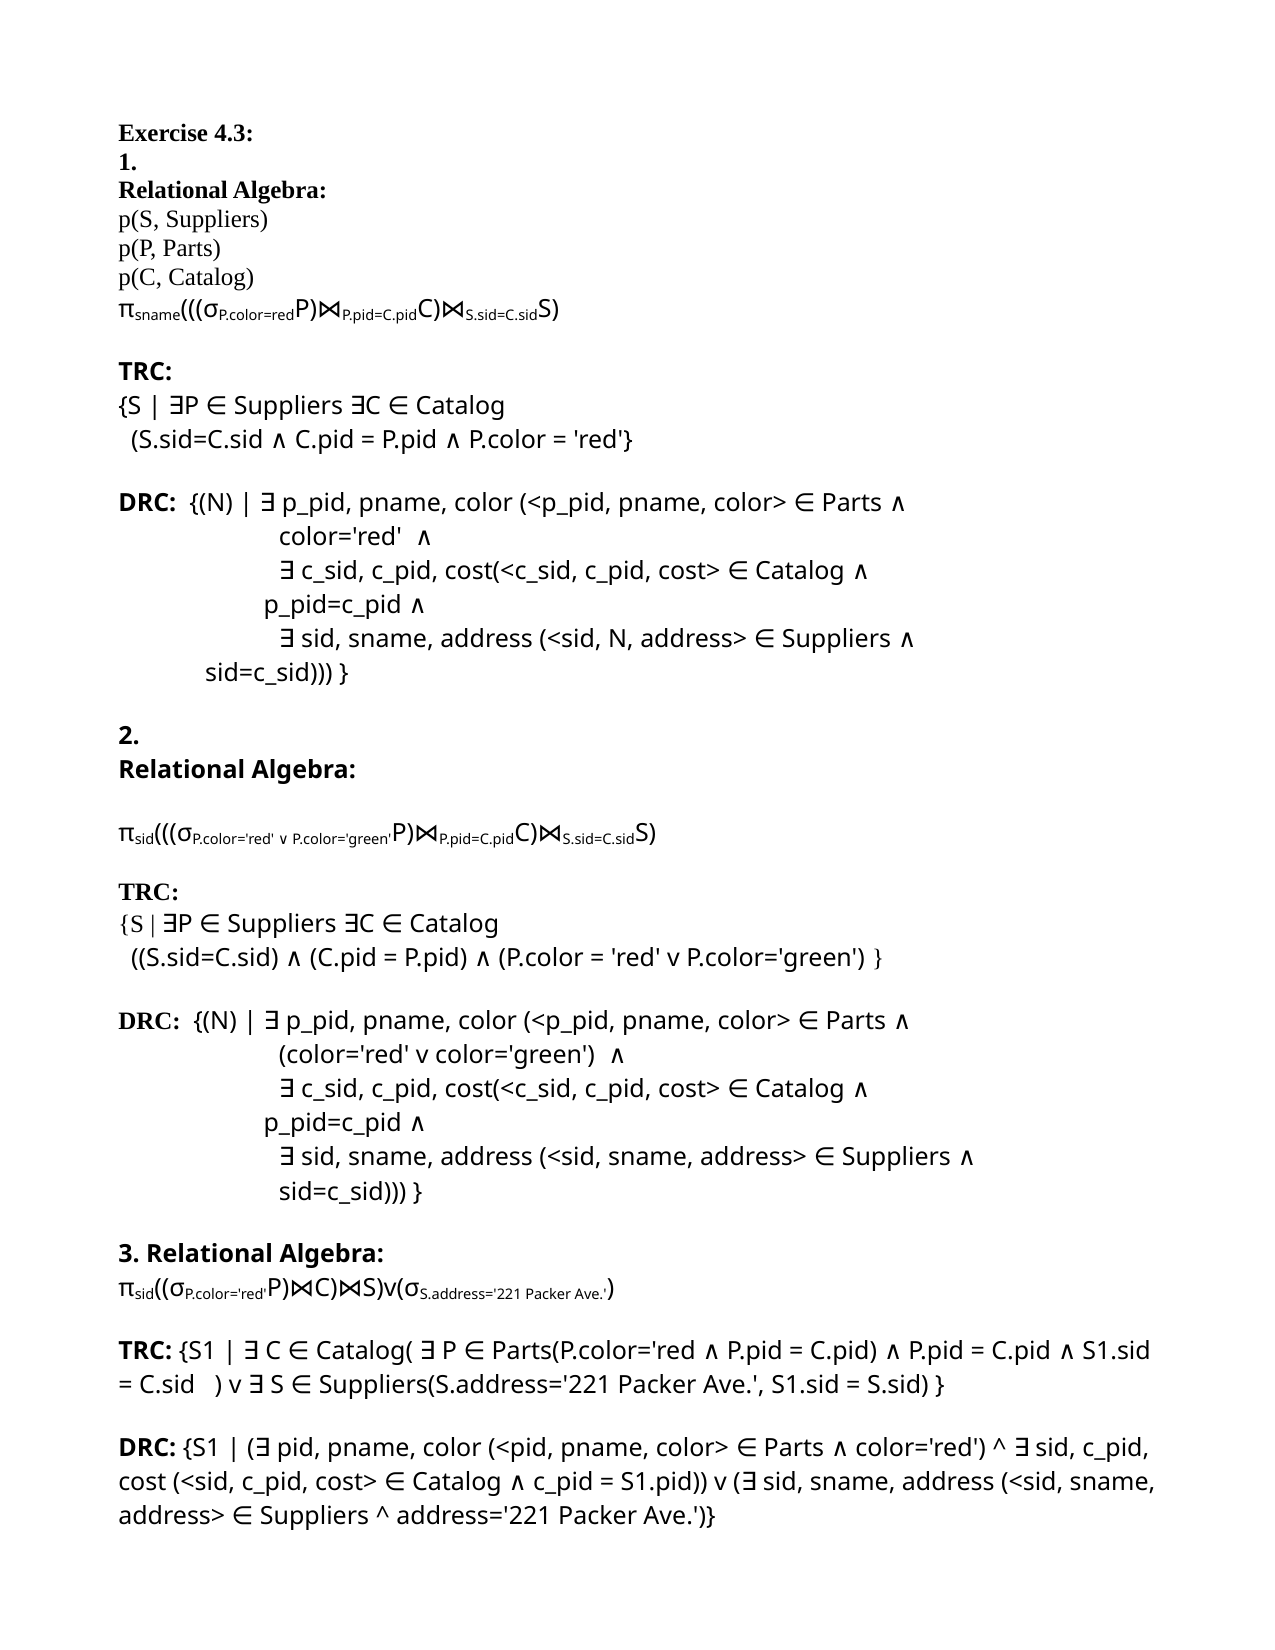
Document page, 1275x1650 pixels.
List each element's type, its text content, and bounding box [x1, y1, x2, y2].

text πsid(((σP.color='red' ∨ P.color='green'P)⋈P.pid=C.pidC)⋈S.sid=C.sidS) [118, 814, 1157, 848]
text πsname(((σP.color=redP)⋈P.pid=C.pidC)⋈S.sid=C.sidS) [118, 291, 1157, 325]
text {S | ∃P ∈ Suppliers ∃C ∈ Catalog [118, 387, 1157, 422]
text 3. Relational Algebra: [118, 1236, 1157, 1270]
text TRC: {S1 | ∃ C ∈ Catalog( ∃ P ∈ Parts(P.color='red ∧ P.pid = C.pid) ∧ P.pid = C.pid ∧ S1.sid = C.sid ) v ∃ S ∈ Suppliers(S.address='221 Packer Ave.', S1.sid = S.sid) } [118, 1333, 1157, 1401]
text ∃ c_sid, c_pid, cost(<c_sid, c_pid, cost> ∈ Catalog ∧ [118, 1071, 1157, 1105]
text DRC: {(N) | ∃ p_pid, pname, color (<p_pid, pname, color> ∈ Parts ∧ [118, 484, 1157, 518]
text 2. [118, 717, 1157, 752]
text color='red' ∧ [118, 518, 1157, 552]
text p(C, Catalog) [118, 262, 1157, 291]
text ((S.sid=C.sid) ∧ (C.pid = P.pid) ∧ (P.color = 'red' v P.color='green') } [118, 940, 1157, 974]
text πsid((σP.color='red'P)⋈C)⋈S)v(σS.address='221 Packer Ave.') [118, 1270, 1157, 1304]
text (S.sid=C.sid ∧ C.pid = P.pid ∧ P.color = 'red'} [118, 422, 1157, 456]
text p_pid=c_pid ∧ [118, 1105, 1157, 1139]
text p_pid=c_pid ∧ [118, 587, 1157, 621]
text Exercise 4.3: [118, 118, 1157, 147]
text TRC: [118, 877, 1157, 906]
text TRC: [118, 353, 1157, 387]
text p(P, Parts) [118, 233, 1157, 262]
text Relational Algebra: [118, 752, 1157, 786]
text p(S, Suppliers) [118, 204, 1157, 233]
text ∃ c_sid, c_pid, cost(<c_sid, c_pid, cost> ∈ Catalog ∧ [118, 552, 1157, 587]
text DRC: {(N) | ∃ p_pid, pname, color (<p_pid, pname, color> ∈ Parts ∧ [118, 1003, 1157, 1037]
text 1. [118, 147, 1157, 176]
text ∃ sid, sname, address (<sid, N, address> ∈ Suppliers ∧ sid=c_sid))) } [118, 621, 1157, 689]
text Relational Algebra: [118, 176, 1157, 204]
text {S | ∃P ∈ Suppliers ∃C ∈ Catalog [118, 906, 1157, 940]
text DRC: {S1 | (∃ pid, pname, color (<pid, pname, color> ∈ Parts ∧ color='red') ^ ∃ sid, c_pid, cost (<sid, c_pid, cost> ∈ Catalog ∧ c_pid = S1.pid)) v (∃ sid, sname, address (<sid, sname, address> ∈ Suppliers ^ address='221 Packer Ave.')} [118, 1430, 1157, 1532]
text ∃ sid, sname, address (<sid, sname, address> ∈ Suppliers ∧ sid=c_sid))) } [118, 1139, 1157, 1207]
text (color='red' v color='green') ∧ [118, 1037, 1157, 1071]
